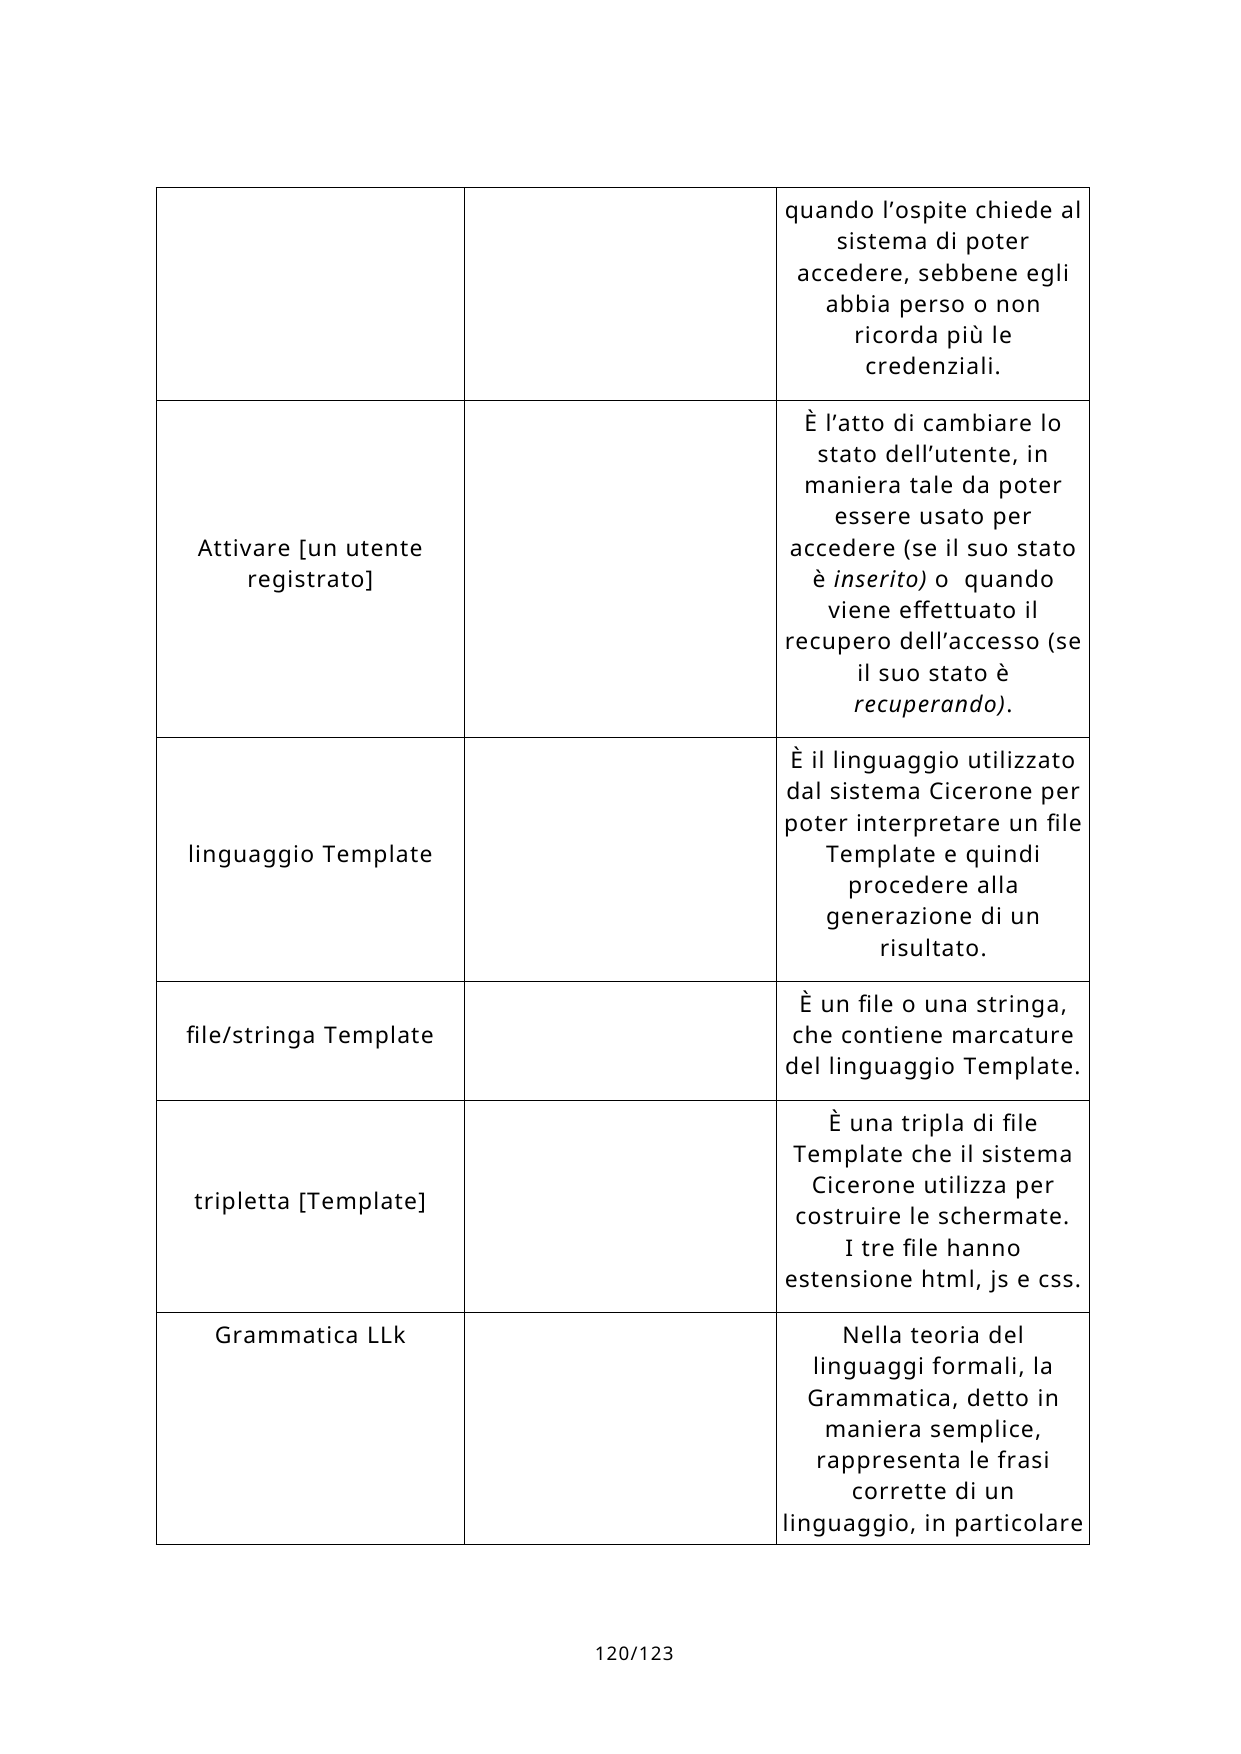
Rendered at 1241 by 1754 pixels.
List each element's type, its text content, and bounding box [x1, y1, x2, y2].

table_cell [465, 401, 776, 737]
table_cell È l’atto di cambiare lo stato dell’utente, in maniera tale da poter essere usato per accedere (se il suo stato è inserito) o quando viene effettuato il recupero dell’accesso (se il suo stato è recuperando). [777, 401, 1089, 737]
table_cell [157, 188, 464, 400]
table_cell [465, 188, 776, 400]
table_cell È una tripla di file Template che il sistema Cicerone utilizza per costruire le schermate. I tre file hanno estensione html, js e css. [777, 1101, 1089, 1312]
table_cell Grammatica LLk [157, 1313, 464, 1543]
table_cell Nella teoria del linguaggi formali, la Grammatica, detto in maniera semplice, rappresenta le frasi corrette di un linguaggio, in particolare [777, 1313, 1089, 1543]
table_cell tripletta [Template] [157, 1101, 464, 1312]
table_cell linguaggio Template [157, 738, 464, 981]
table_cell [465, 1313, 776, 1543]
table_cell [465, 982, 776, 1100]
table_cell [465, 1101, 776, 1312]
table_cell Attivare [un utente registrato] [157, 401, 464, 737]
table_cell [465, 738, 776, 981]
table_cell file/stringa Template [157, 982, 464, 1100]
table_cell quando l’ospite chiede al sistema di poter accedere, sebbene egli abbia perso o non ricorda più le credenziali. [777, 188, 1089, 400]
table_cell È un file o una stringa, che contiene marcature del linguaggio Template. [777, 982, 1089, 1100]
table_cell È il linguaggio utilizzato dal sistema Cicerone per poter interpretare un file Template e quindi procedere alla generazione di un risultato. [777, 738, 1089, 981]
